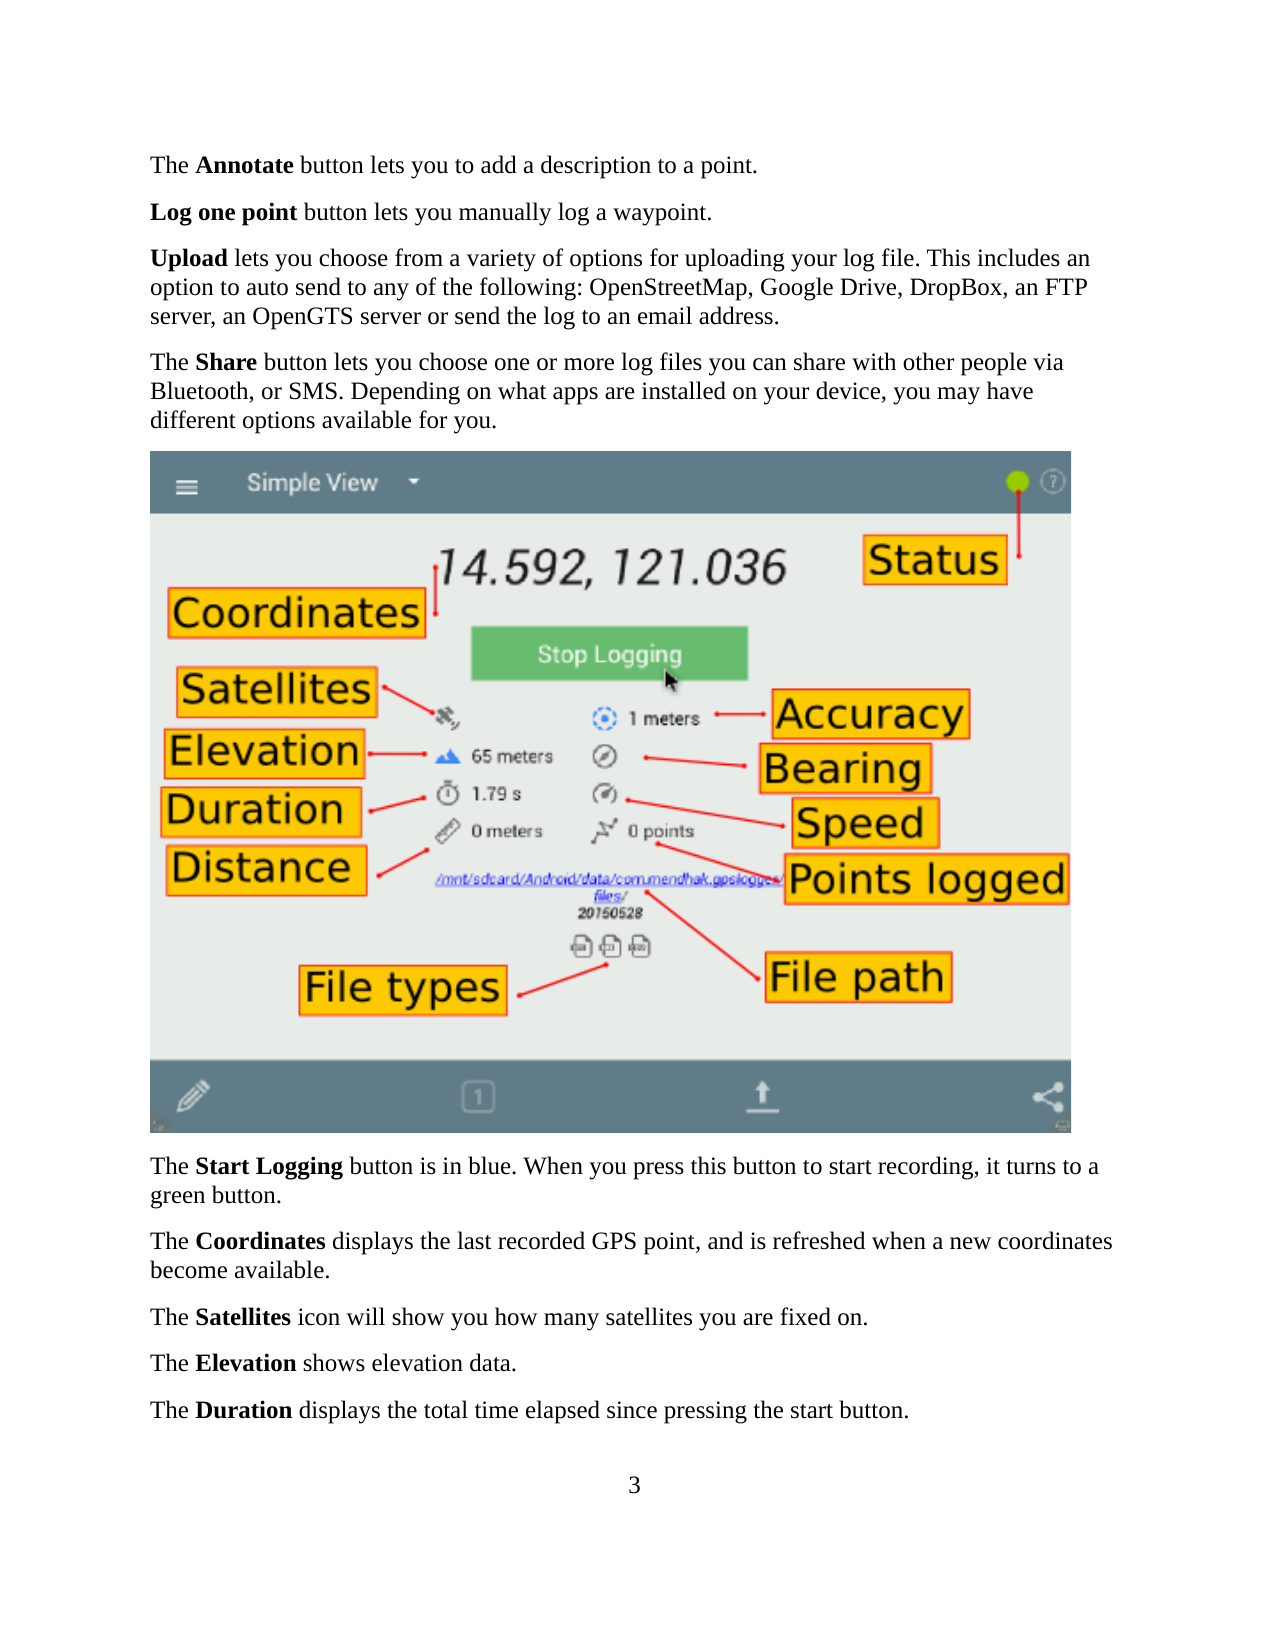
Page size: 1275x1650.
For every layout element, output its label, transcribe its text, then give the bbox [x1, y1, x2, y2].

text The Duration displays the total time elapsed since pressing the start button. [150, 1395, 1125, 1424]
text The Annotate button lets you to add a description to a point. [150, 150, 1125, 179]
text The Satellites icon will show you how many satellites you are fixed on. [150, 1302, 1125, 1331]
text The Coordinates displays the last recorded GPS point, and is refreshed when a new coordinates become available. [150, 1226, 1125, 1284]
text Upload lets you choose from a variety of options for uploading your log file. This includes an option to auto send to any of the following: OpenStreetMap, Google Drive, DropBox, an FTP server, an OpenGTS server or send the log to an email address. [150, 243, 1125, 329]
picture [150, 451, 1072, 1133]
text Log one point button lets you manually log a waypoint. [150, 197, 1125, 225]
text The Elevation shows elevation data. [150, 1348, 1125, 1377]
text The Start Logging button is in blue. When you press this button to start recording, it turns to a green button. [150, 1151, 1125, 1208]
text The Share button lets you choose one or more log files you can share with other people via Bluetooth, or SMS. Depending on what apps are installed on your device, you may have different options available for you. [150, 347, 1125, 434]
